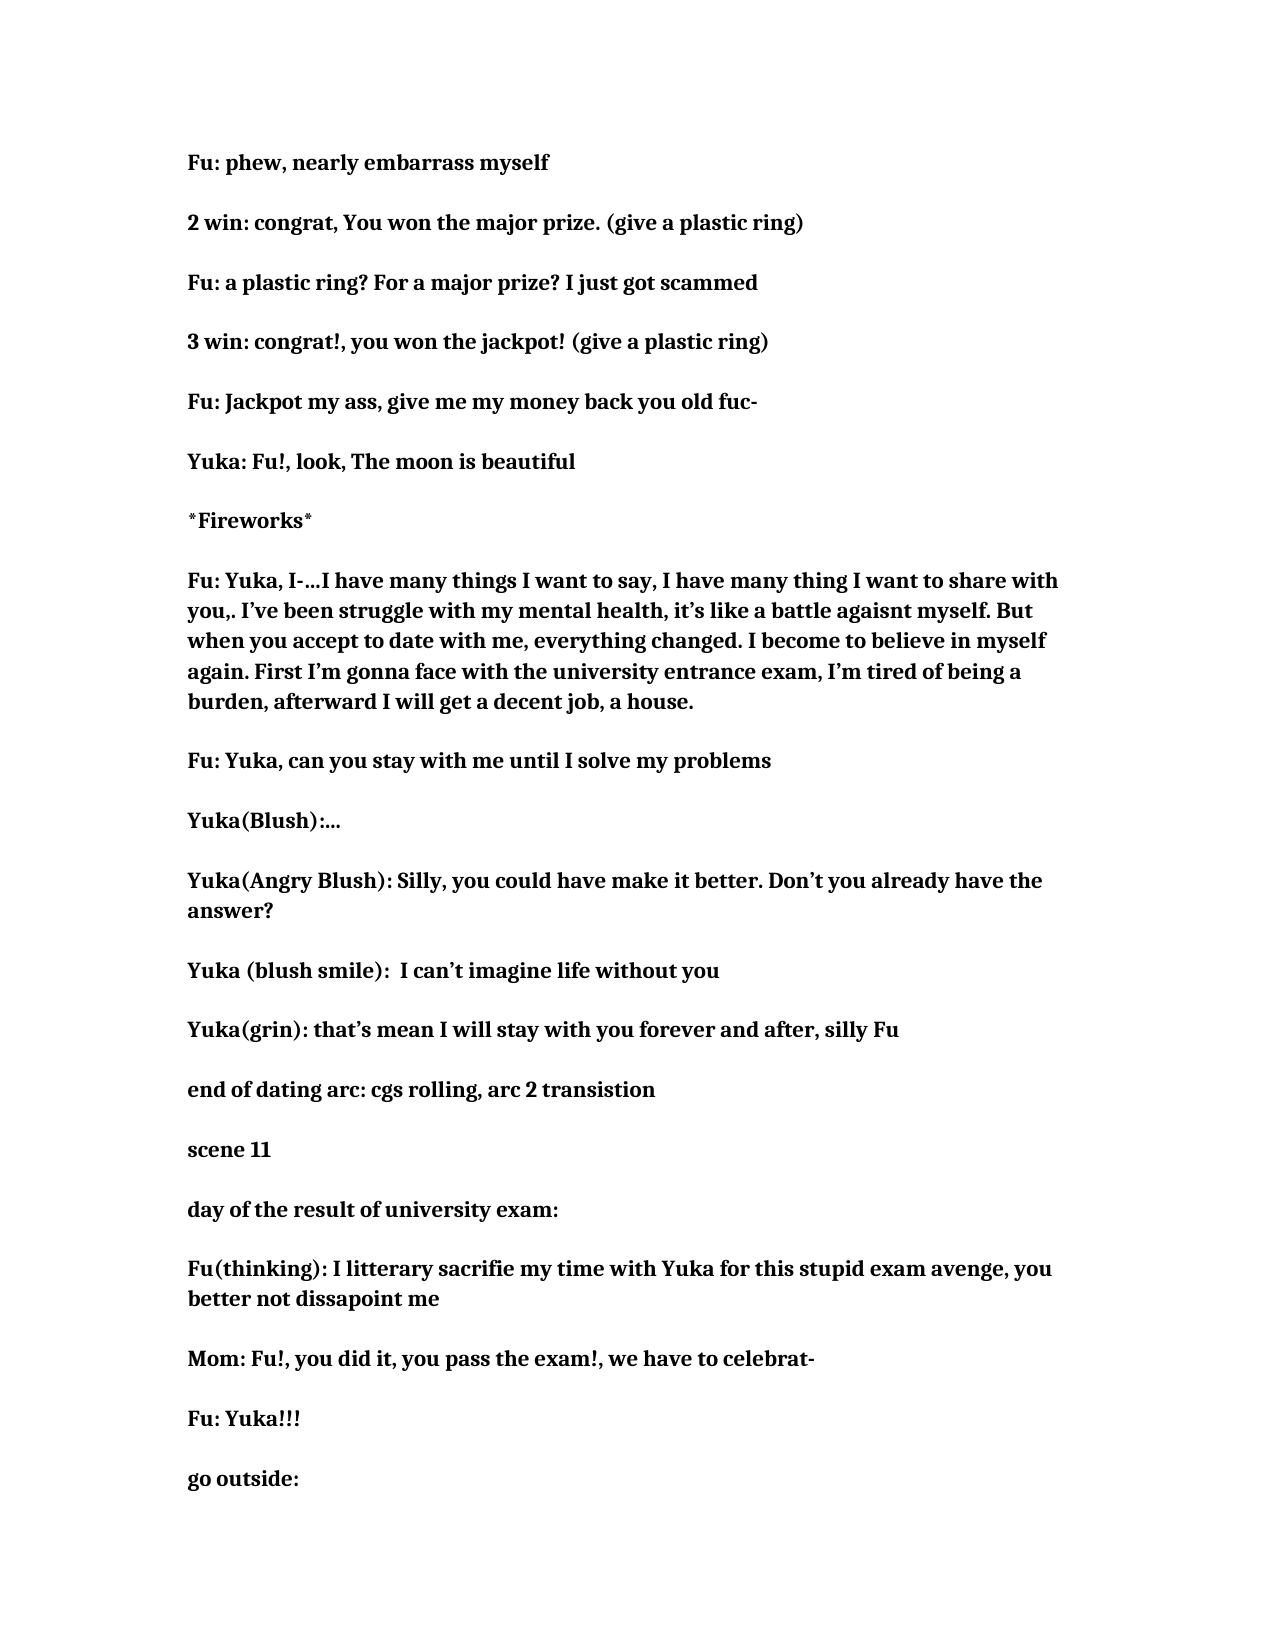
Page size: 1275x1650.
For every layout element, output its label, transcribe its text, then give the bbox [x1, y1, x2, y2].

text Yuka: Fu!, look, The moon is beautiful [187, 448, 1087, 475]
text Fu: a plastic ring? For a major prize? I just got scammed [187, 269, 1087, 296]
text Fu: phew, nearly embarrass myself [187, 150, 1087, 176]
text scene 11 [187, 1137, 1087, 1163]
text Mom: Fu!, you did it, you pass the exam!, we have to celebrat- [187, 1346, 1087, 1372]
text go outside: [187, 1465, 1087, 1492]
text end of dating arc: cgs rolling, arc 2 transistion [187, 1077, 1087, 1103]
text Fu: Jackpot my ass, give me my money back you old fuc- [187, 389, 1087, 415]
text Fu: Yuka, I-…I have many things I want to say, I have many thing I want to share with you,. I’ve been struggle with my mental health, it’s like a battle agaisnt myself. But when you accept to date with me, everything changed. I become to believe in myself again. First I’m gonna face with the university entrance exam, I’m tired of being a burden, afterward I will get a decent job, a house. [187, 568, 1087, 715]
text Fu: Yuka, can you stay with me until I solve my problems [187, 748, 1087, 775]
text day of the result of university exam: [187, 1196, 1087, 1223]
text Fu: Yuka!!! [187, 1406, 1087, 1432]
text 2 win: congrat, You won the major prize. (give a plastic ring) [187, 210, 1087, 236]
text Yuka(grin): that’s mean I will stay with you forever and after, silly Fu [187, 1017, 1087, 1044]
text Yuka(Blush):... [187, 808, 1087, 834]
text Yuka (blush smile): I can’t imagine life without you [187, 958, 1087, 984]
text *Fireworks* [187, 508, 1087, 534]
text 3 win: congrat!, you won the jackpot! (give a plastic ring) [187, 329, 1087, 355]
text Fu(thinking): I litterary sacrifie my time with Yuka for this stupid exam avenge, you better not dissapoint me [187, 1256, 1087, 1313]
text Yuka(Angry Blush): Silly, you could have make it better. Don’t you already have the answer? [187, 868, 1087, 924]
